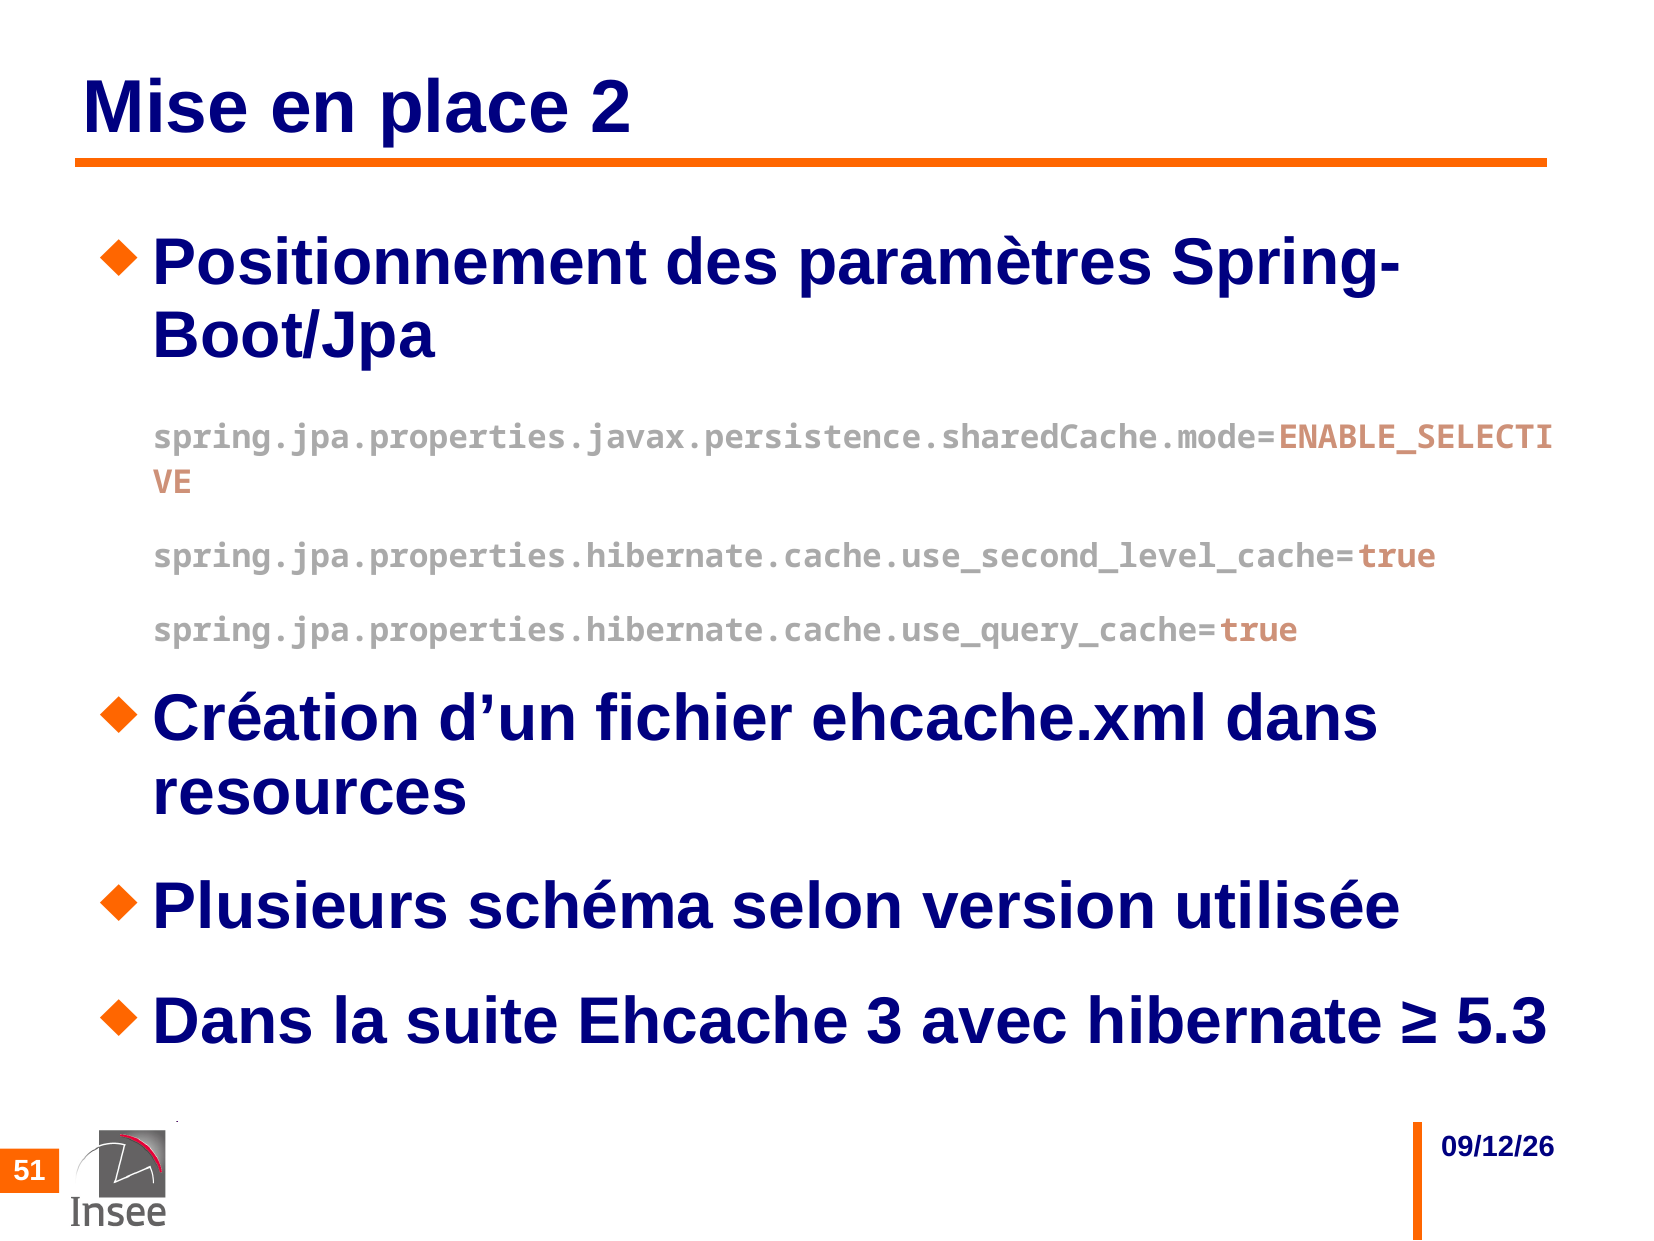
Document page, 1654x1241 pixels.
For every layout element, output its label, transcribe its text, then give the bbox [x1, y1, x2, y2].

title Mise en place 2 [82, 49, 1619, 163]
picture [62, 1121, 178, 1241]
list Positionnement des paramètres Spring- Boot/Jpa spring.jpa.properties.javax.persistence.sharedCache.mode=ENABLE_SELECTIVE spring.jpa.properties.hibernate.cache.use_second_level_cache=true spring.jpa.properties.hibernate.cache.use_query_cache=true Création d’un fichier ehcache.xml dans resources Plusieurs schéma selon version utilisée Dans la suite Ehcache 3 avec hibernate ≥ 5.3 [82, 224, 1571, 1063]
